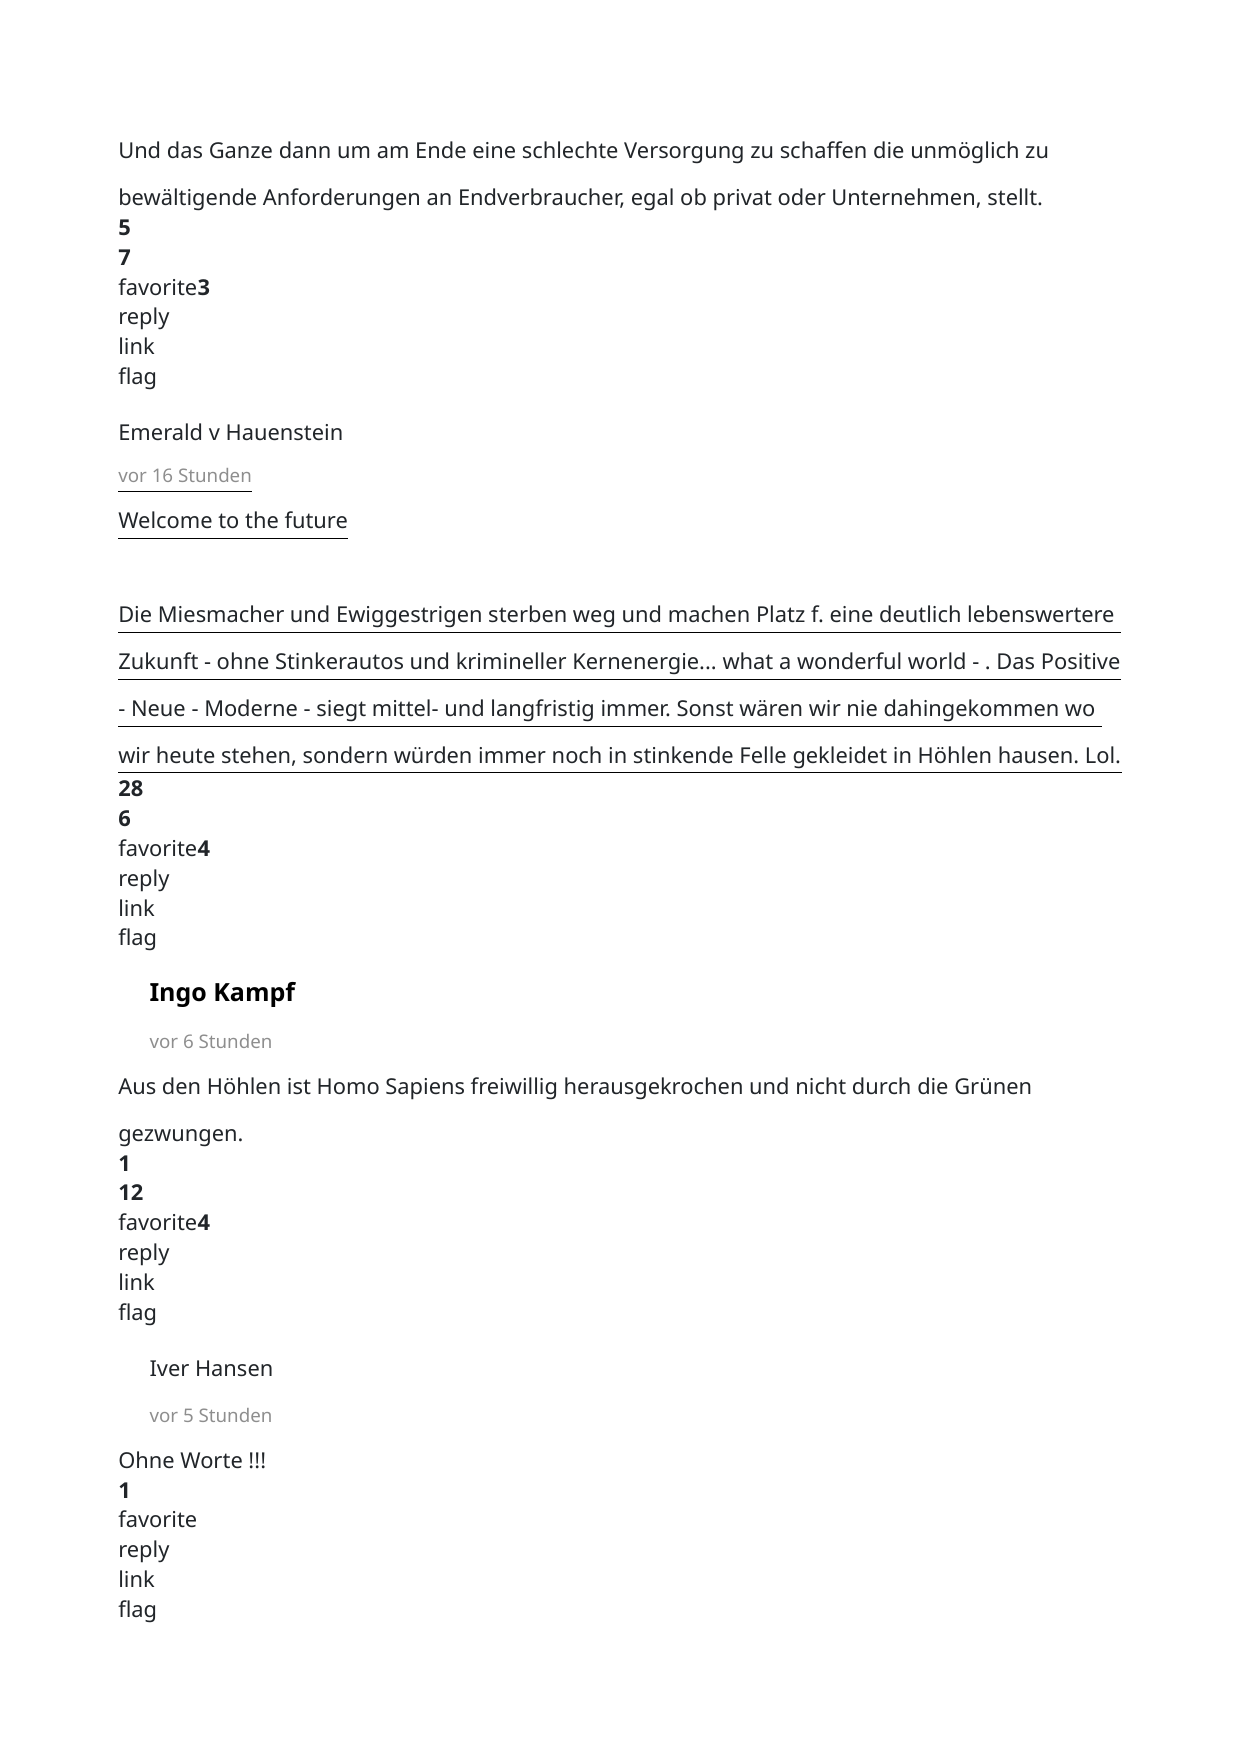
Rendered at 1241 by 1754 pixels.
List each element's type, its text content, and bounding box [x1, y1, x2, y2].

text link [118, 331, 1122, 361]
text Welcome to the future Die Miesmacher und Ewiggestrigen sterben weg und machen Platz f. eine deutlich lebenswertere Zukunft - ohne Stinkerautos und krimineller Kernenergie... what a wonderful world - . Das Positive [118, 492, 1122, 679]
text 12 [118, 1177, 1122, 1207]
text Emerald v Hauenstein [118, 406, 1114, 447]
text - Neue - Moderne - siegt mittel- und langfristig immer. Sonst wären wir nie dahingekommen wo wir heute stehen, sondern würden immer noch in stinkende Felle gekleidet in Höhlen hausen. Lol. [118, 680, 1122, 772]
text 1 [118, 1147, 1122, 1177]
text vor 5 Stunden [149, 1398, 1122, 1428]
text favorite [118, 1504, 1122, 1534]
text flag [118, 922, 1122, 952]
text 7 [118, 242, 1122, 271]
text vor 16 Stunden [118, 462, 1122, 492]
text link [118, 1267, 1122, 1296]
text Iver Hansen [149, 1342, 1114, 1382]
text 6 [118, 803, 1122, 833]
text 28 [118, 773, 1122, 803]
text flag [118, 1594, 1122, 1624]
text favorite4 [118, 833, 1122, 863]
text reply [118, 863, 1122, 893]
text favorite3 [118, 271, 1122, 301]
text 5 [118, 212, 1122, 242]
text flag [118, 1296, 1122, 1326]
text Und das Ganze dann um am Ende eine schlechte Versorgung zu schaffen die unmöglich zu bewältigende Anforderungen an Endverbraucher, egal ob privat oder Unternehmen, stellt. [118, 118, 1122, 212]
text 1 [118, 1475, 1122, 1504]
text favorite4 [118, 1207, 1122, 1237]
text Aus den Höhlen ist Homo Sapiens freiwillig herausgekrochen und nicht durch die Grünen gezwungen. [118, 1054, 1122, 1147]
text link [118, 893, 1122, 922]
text link [118, 1564, 1122, 1594]
text flag [118, 361, 1122, 391]
text reply [118, 1237, 1122, 1267]
text Ohne Worte !!! [118, 1428, 1122, 1475]
text reply [118, 301, 1122, 331]
text vor 6 Stunden [149, 1024, 1122, 1054]
text reply [118, 1534, 1122, 1564]
text Ingo Kampf [149, 968, 1114, 1008]
